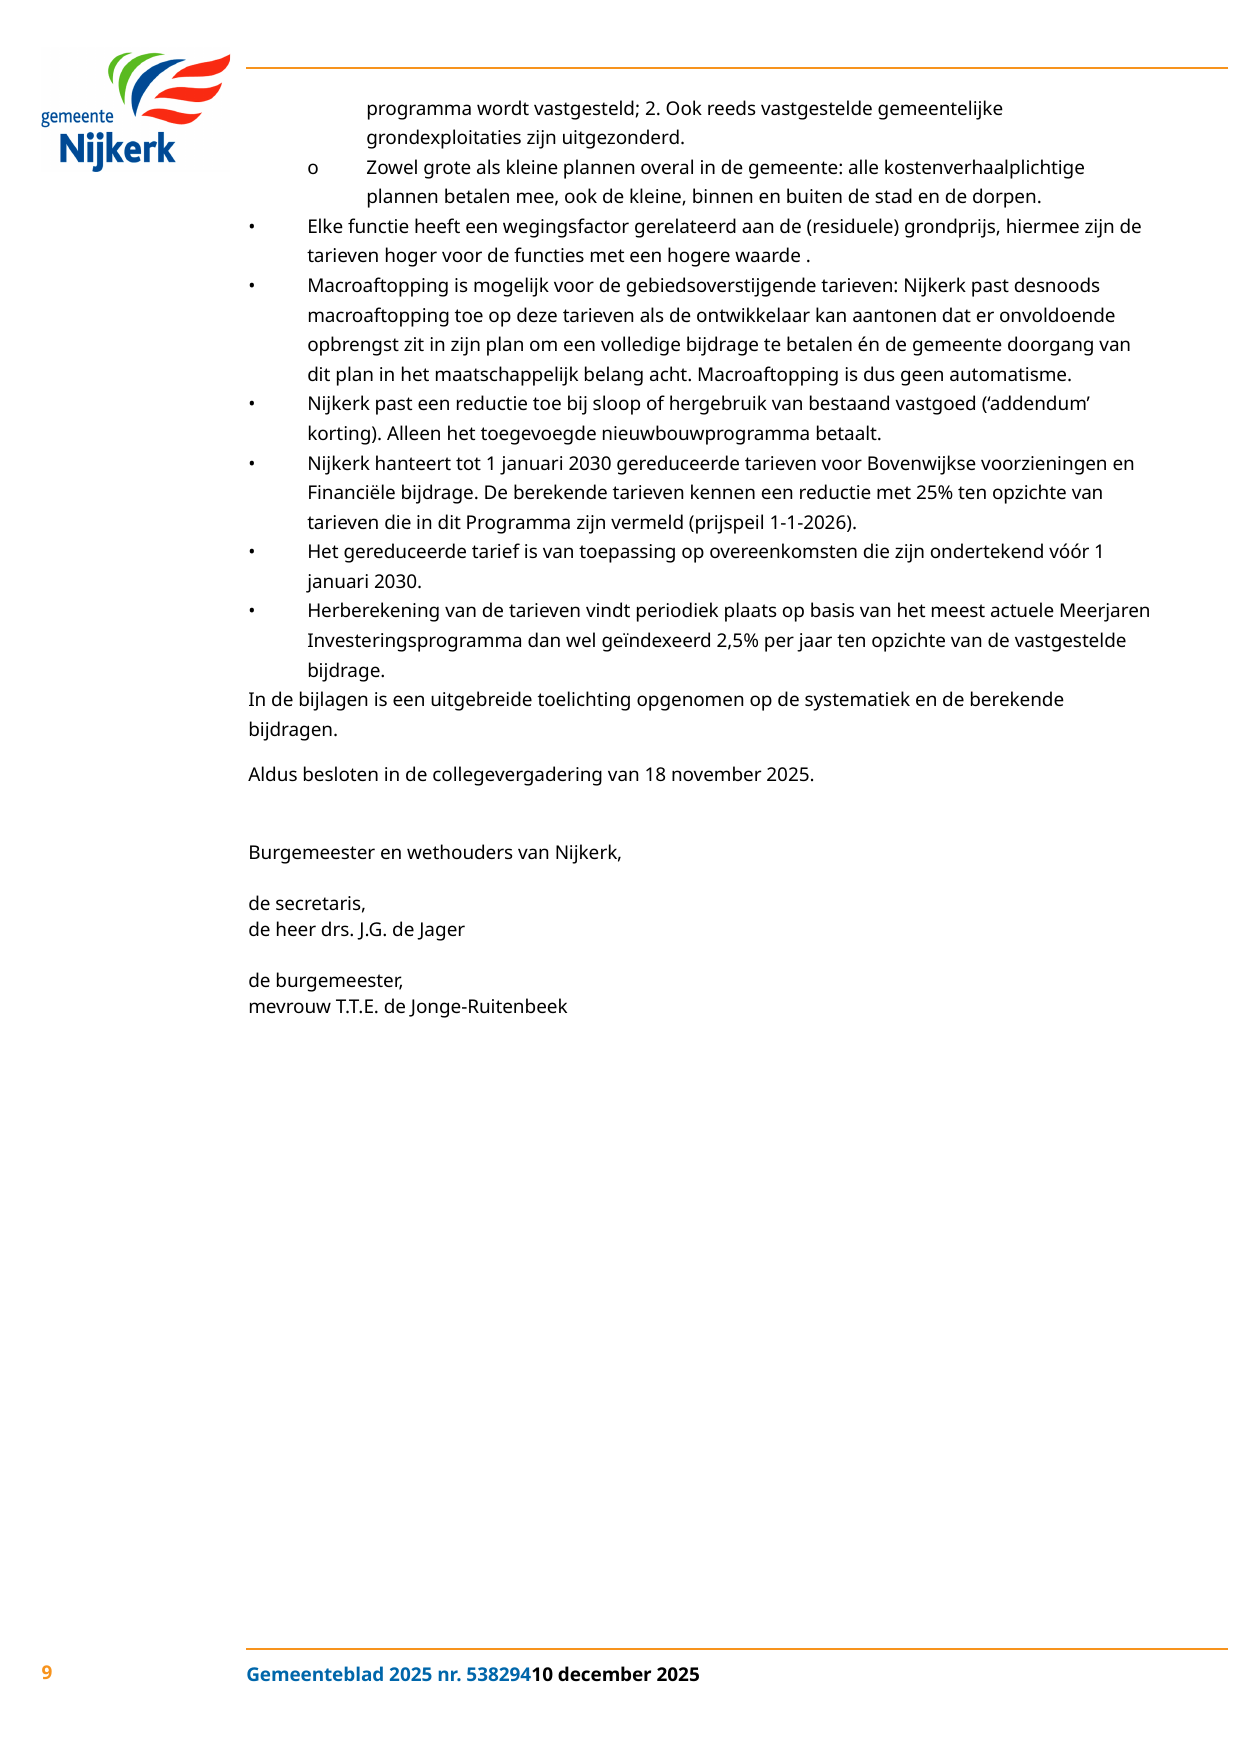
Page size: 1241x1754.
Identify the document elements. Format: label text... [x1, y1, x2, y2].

picture [41, 47, 231, 172]
list Nijkerk past een reductie toe bij sloop of hergebruik van bestaand vastgoed (‘addendum’ korting). Alleen het toegevoegde nieuwbouwprogramma betaalt. [248, 391, 1152, 446]
list Nijkerk hanteert tot 1 januari 2030 gereduceerde tarieven voor Bovenwijkse voorzieningen en Financiële bijdrage. De berekende tarieven kennen een reductie met 25% ten opzichte van tarieven die in dit Programma zijn vermeld (prijspeil 1-1-2026). [248, 450, 1152, 535]
text de secretaris, [248, 890, 1152, 916]
list Herberekening van de tarieven vindt periodiek plaats op basis van het meest actuele Meerjaren Investeringsprogramma dan wel geïndexeerd 2,5% per jaar ten opzichte van de vastgestelde bijdrage. [248, 598, 1152, 683]
list programma wordt vastgesteld; 2. Ook reeds vastgestelde gemeentelijke grondexploitaties zijn uitgezonderd. [307, 95, 1152, 150]
list Het gereduceerde tarief is van toepassing op overeenkomsten die zijn ondertekend vóór 1 januari 2030. [248, 538, 1152, 594]
list Macroaftopping is mogelijk voor de gebiedsoverstijgende tarieven: Nijkerk past desnoods macroaftopping toe op deze tarieven als de ontwikkelaar kan aantonen dat er onvoldoende opbrengst zit in zijn plan om een volledige bijdrage te betalen én de gemeente doorgang van dit plan in het maatschappelijk belang acht. Macroaftopping is dus geen automatisme. [248, 272, 1152, 387]
text Burgemeester en wethouders van Nijkerk, [248, 839, 1152, 864]
list Zowel grote als kleine plannen overal in de gemeente: alle kostenverhaalplichtige plannen betalen mee, ook de kleine, binnen en buiten de stad en de dorpen. [307, 154, 1152, 209]
text de heer drs. J.G. de Jager [248, 916, 1152, 942]
text Aldus besloten in de collegevergadering van 18 november 2025. [248, 762, 1152, 787]
text de burgemeester, [248, 967, 1152, 993]
list Elke functie heeft een wegingsfactor gerelateerd aan de (residuele) grondprijs, hiermee zijn de tarieven hoger voor de functies met een hogere waarde . [248, 213, 1152, 268]
text In de bijlagen is een uitgebreide toelichting opgenomen op de systematiek en de berekende bijdragen. [248, 686, 1152, 742]
text mevrouw T.T.E. de Jonge-Ruitenbeek [248, 993, 1152, 1019]
